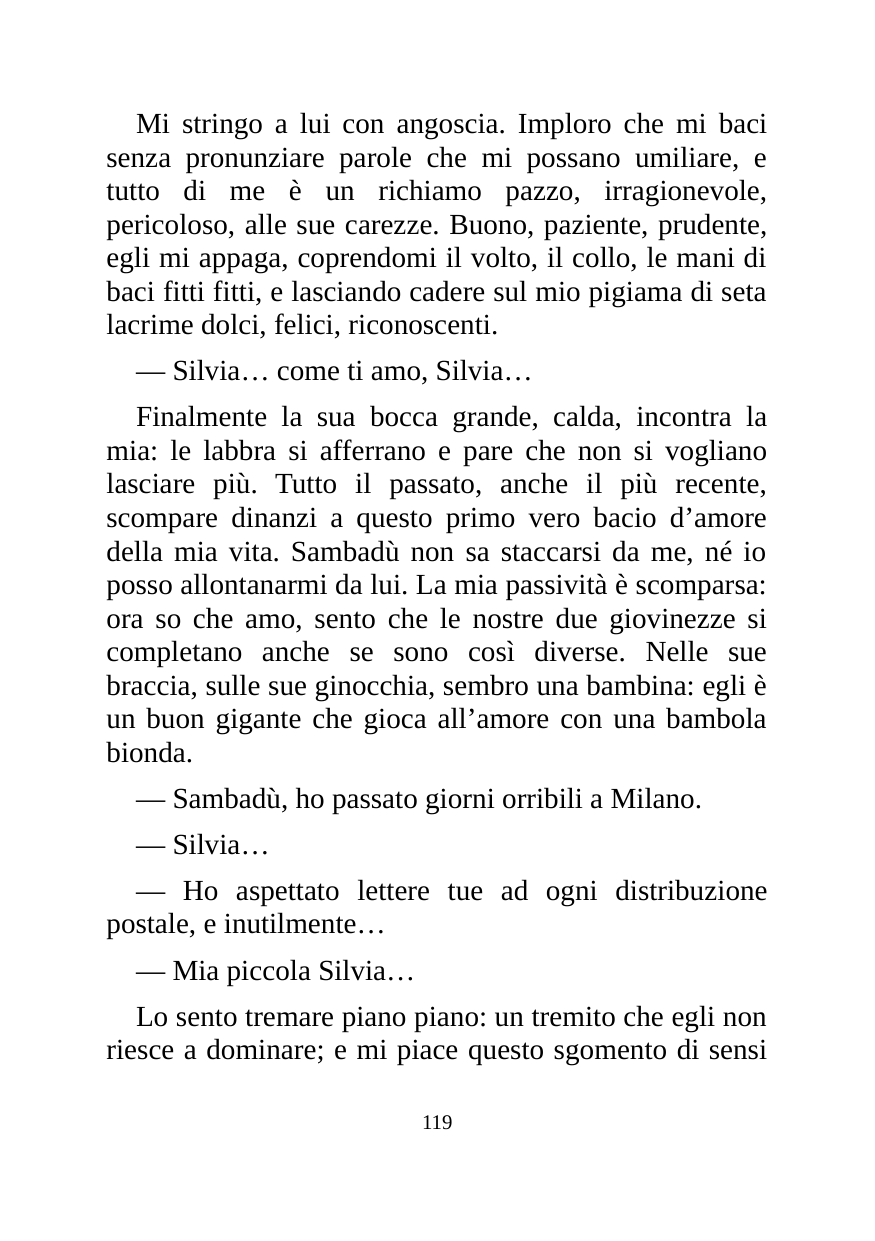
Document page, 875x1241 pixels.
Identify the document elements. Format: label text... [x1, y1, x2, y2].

text Lo sento tremare piano piano: un tremito che egli non riesce a dominare; e mi piace questo sgomento di sensi [106, 999, 768, 1066]
text Mi stringo a lui con angoscia. Imploro che mi baci senza pronunziare parole che mi possano umiliare, e tutto di me è un richiamo pazzo, irragionevole, pericoloso, alle sue carezze. Buono, paziente, prudente, egli mi appaga, coprendomi il volto, il collo, le mani di baci fitti fitti, e lasciando cadere sul mio pigiama di seta lacrime dolci, felici, riconoscenti. [106, 106, 768, 341]
text — Sambadù, ho passato giorni orribili a Milano. [106, 781, 768, 814]
text — Mia piccola Silvia… [106, 953, 768, 986]
text — Silvia… [106, 827, 768, 861]
text Finalmente la sua bocca grande, calda, incontra la mia: le labbra si afferrano e pare che non si vogliano lasciare più. Tutto il passato, anche il più recente, scompare dinanzi a questo primo vero bacio d’amore della mia vita. Sambadù non sa staccarsi da me, né io posso allontanarmi da lui. La mia passività è scomparsa: ora so che amo, sento che le nostre due giovinezze si completano anche se sono così diverse. Nelle sue braccia, sulle sue ginocchia, sembro una bambina: egli è un buon gigante che gioca all’amore con una bambola bionda. [106, 399, 768, 768]
text — Silvia… come ti amo, Silvia… [106, 353, 768, 387]
text — Ho aspettato lettere tue ad ogni distribuzione postale, e inutilmente… [106, 873, 768, 940]
